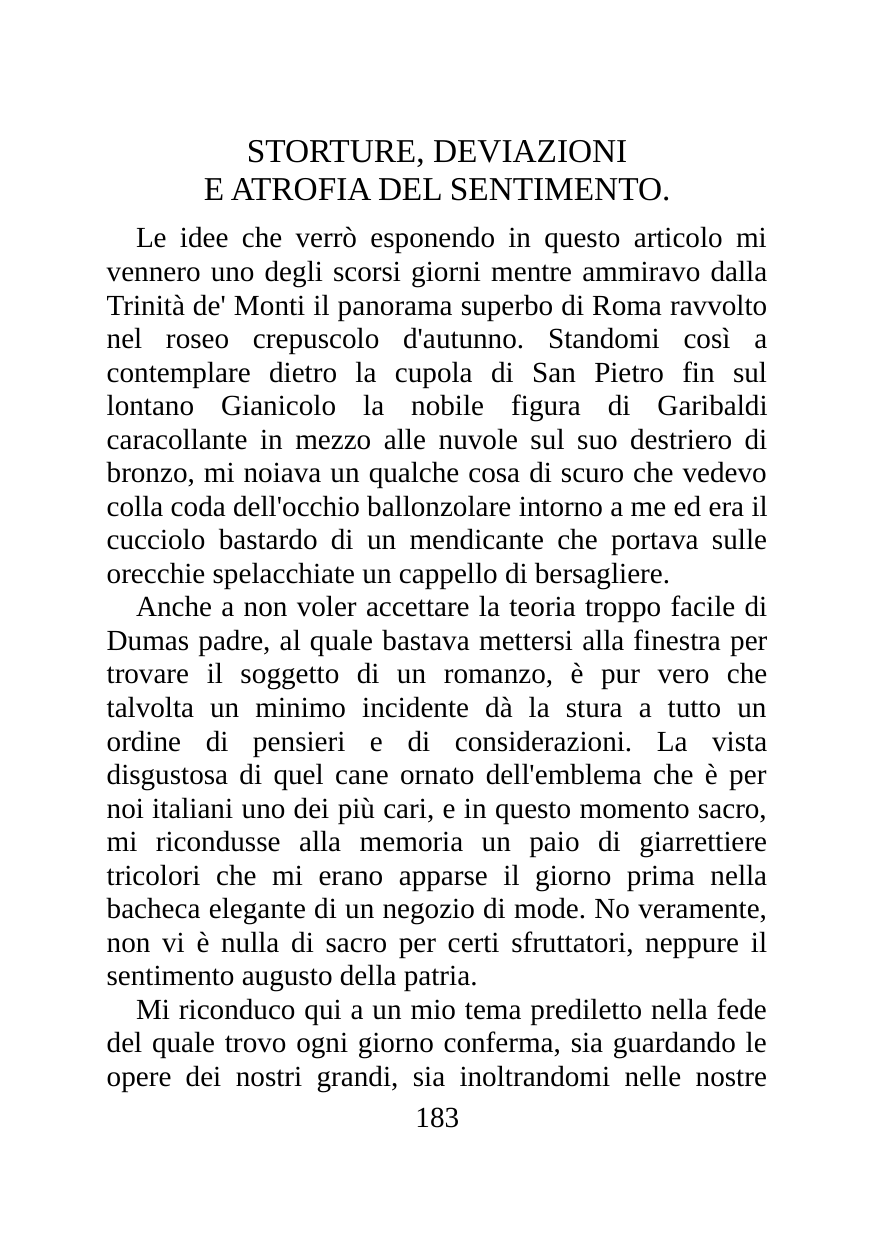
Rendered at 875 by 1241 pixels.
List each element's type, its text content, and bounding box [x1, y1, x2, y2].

text Le idee che verrò esponendo in questo articolo mi vennero uno degli scorsi giorni mentre ammiravo dalla Trinità de' Monti il panorama superbo di Roma ravvolto nel roseo crepuscolo d'autunno. Standomi così a contemplare dietro la cupola di San Pietro fin sul lontano Gianicolo la nobile figura di Garibaldi caracollante in mezzo alle nuvole sul suo destriero di bronzo, mi noiava un qualche cosa di scuro che vedevo colla coda dell'occhio ballonzolare intorno a me ed era il cucciolo bastardo di un mendicante che portava sulle orecchie spelacchiate un cappello di bersagliere. [106, 221, 768, 589]
text Anche a non voler accettare la teoria troppo facile di Dumas padre, al quale bastava mettersi alla finestra per trovare il soggetto di un romanzo, è pur vero che talvolta un minimo incidente dà la stura a tutto un ordine di pensieri e di considerazioni. La vista disgustosa di quel cane ornato dell'emblema che è per noi italiani uno dei più cari, e in questo momento sacro, mi ricondusse alla memoria un paio di giarrettiere tricolori che mi erano apparse il giorno prima nella bacheca elegante di un negozio di mode. No veramente, non vi è nulla di sacro per certi sfruttatori, neppure il sentimento augusto della patria. [106, 589, 768, 992]
subtitle STORTURE, DEVIAZIONI E ATROFIA DEL SENTIMENTO. [106, 131, 768, 208]
text Mi riconduco qui a un mio tema prediletto nella fede del quale trovo ogni giorno conferma, sia guardando le opere dei nostri grandi, sia inoltrandomi nelle nostre [106, 992, 768, 1093]
